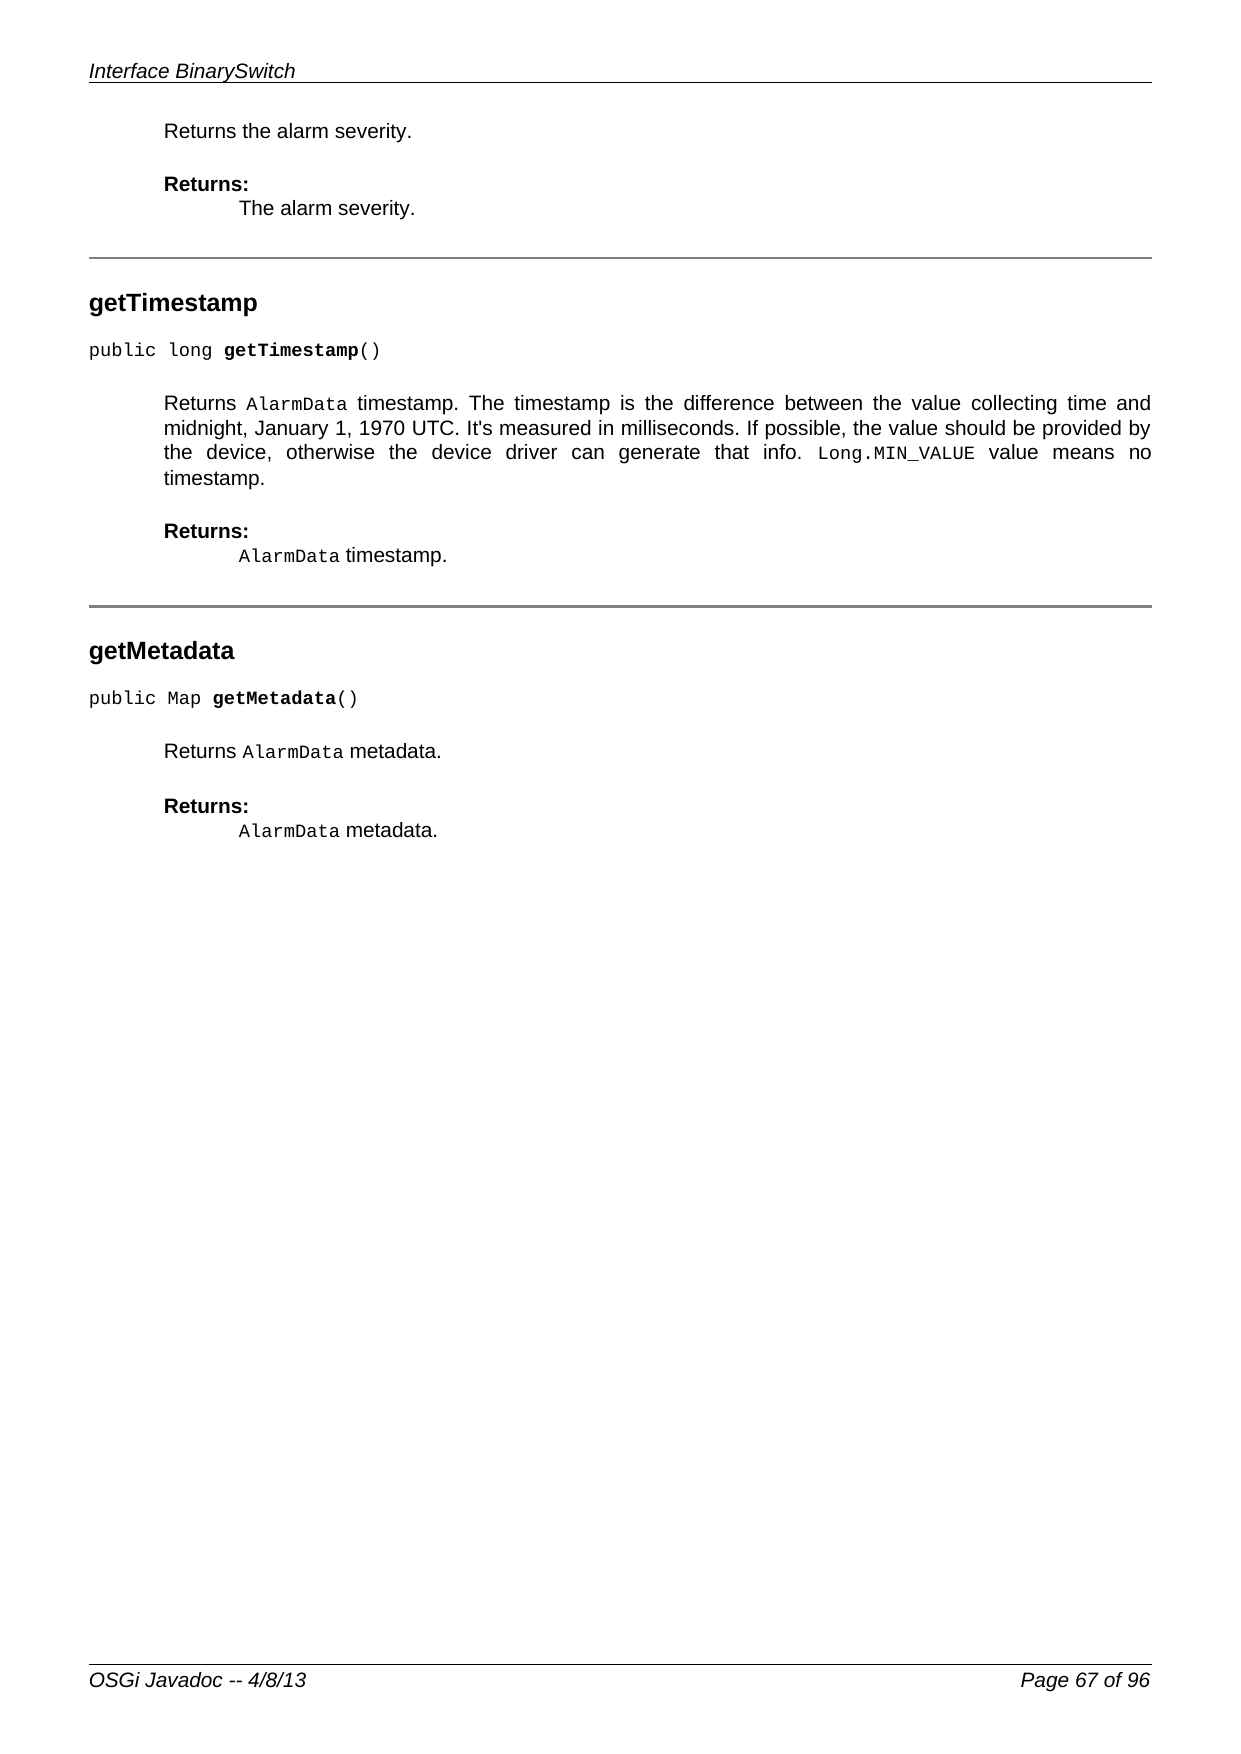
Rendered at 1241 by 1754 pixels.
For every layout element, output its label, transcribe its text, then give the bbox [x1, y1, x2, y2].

text The alarm severity. [238, 196, 1152, 219]
text Returns: [163, 794, 1152, 818]
subtitle getMetadata [88, 636, 1152, 665]
text public Map getMetadata() [88, 689, 1152, 710]
text Returns: [163, 172, 1152, 196]
text Returns: [163, 518, 1152, 542]
text AlarmData metadata. [238, 818, 1152, 843]
subtitle getTimestamp [88, 288, 1152, 316]
text AlarmData timestamp. [238, 542, 1152, 568]
text Returns the alarm severity. [163, 118, 1152, 142]
text Returns AlarmData metadata. [163, 739, 1152, 764]
text public long getTimestamp() [88, 341, 1152, 362]
text Returns AlarmData timestamp. The timestamp is the difference between the value collecting time and midnight, January 1, 1970 UTC. It's measured in milliseconds. If possible, the value should be provided by the device, otherwise the device driver can generate that info. Long.MIN_VALUE value means no timestamp. [163, 391, 1152, 489]
